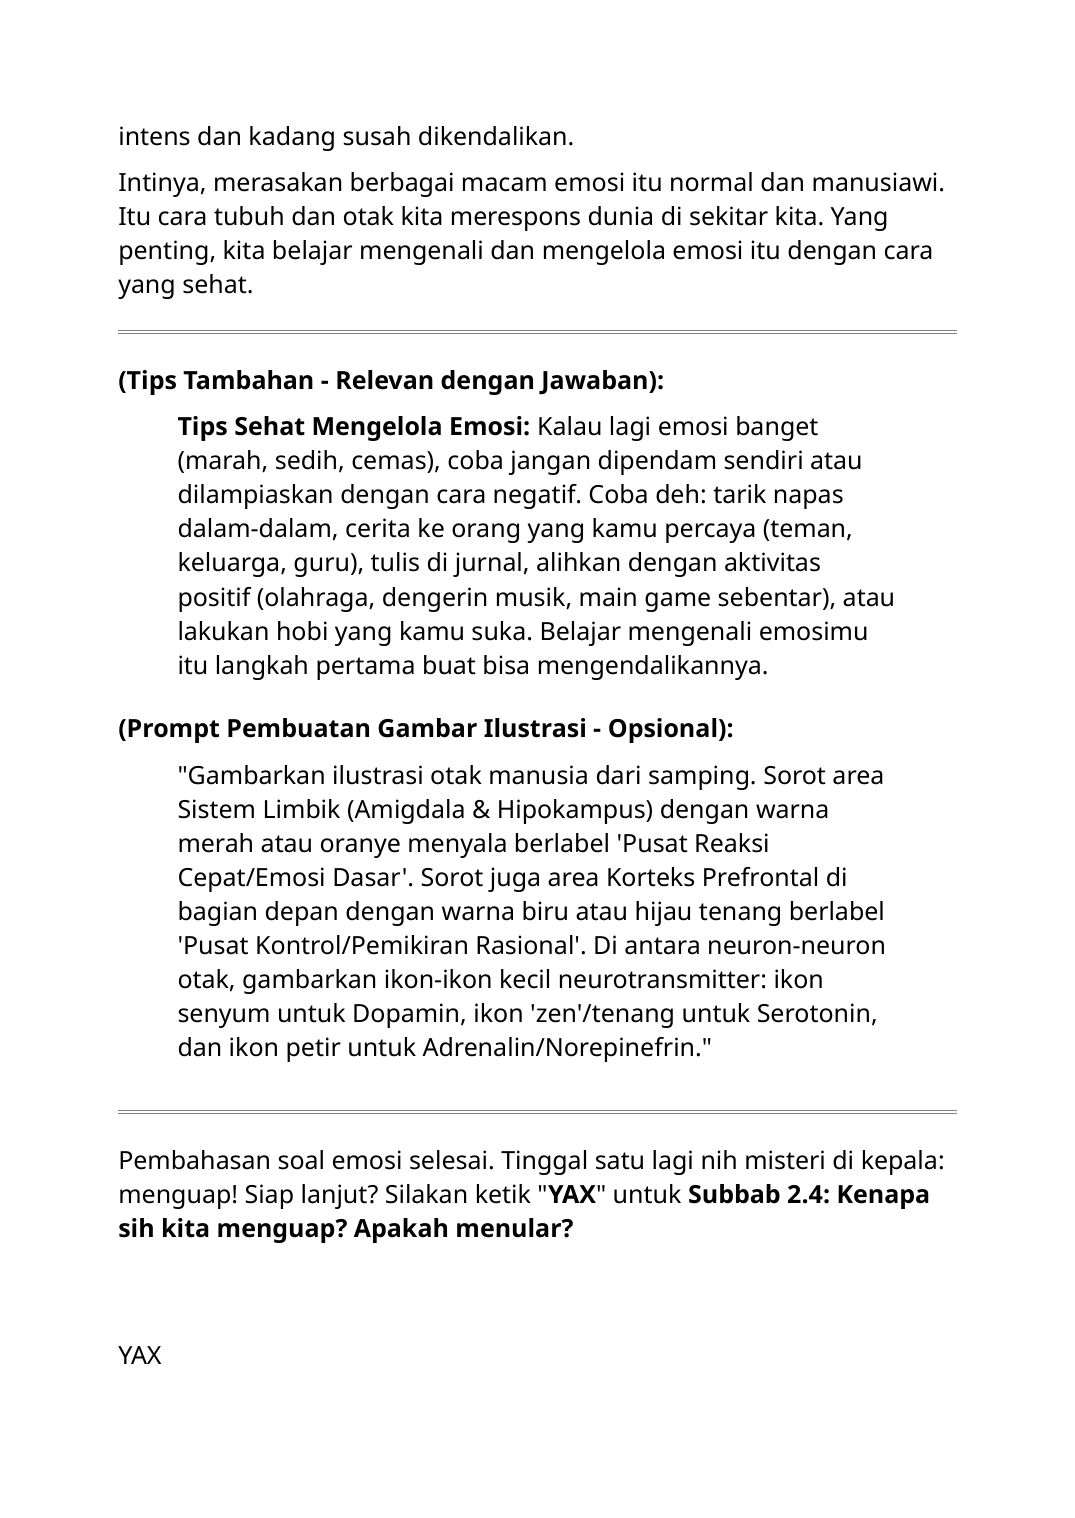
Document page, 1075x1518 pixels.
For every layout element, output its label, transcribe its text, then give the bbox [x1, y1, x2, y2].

text Intinya, merasakan berbagai macam emosi itu normal dan manusiawi. Itu cara tubuh dan otak kita merespons dunia di sekitar kita. Yang penting, kita belajar mengenali dan mengelola emosi itu dengan cara yang sehat. [118, 165, 957, 301]
text Tips Sehat Mengelola Emosi: Kalau lagi emosi banget (marah, sedih, cemas), coba jangan dipendam sendiri atau dilampiaskan dengan cara negatif. Coba deh: tarik napas dalam-dalam, cerita ke orang yang kamu percaya (teman, keluarga, guru), tulis di jurnal, alihkan dengan aktivitas positif (olahraga, dengerin musik, main game sebentar), atau lakukan hobi yang kamu suka. Belajar mengenali emosimu itu langkah pertama buat bisa mengendalikannya. [177, 409, 898, 681]
text intens dan kadang susah dikendalikan. [118, 118, 957, 152]
text "Gambarkan ilustrasi otak manusia dari samping. Sorot area Sistem Limbik (Amigdala & Hipokampus) dengan warna merah atau oranye menyala berlabel 'Pusat Reaksi Cepat/Emosi Dasar'. Sorot juga area Korteks Prefrontal di bagian depan dengan warna biru atau hijau tenang berlabel 'Pusat Kontrol/Pemikiran Rasional'. Di antara neuron-neuron otak, gambarkan ikon-ikon kecil neurotransmitter: ikon senyum untuk Dopamin, ikon 'zen'/tenang untuk Serotonin, dan ikon petir untuk Adrenalin/Norepinefrin." [177, 757, 898, 1064]
text Pembahasan soal emosi selesai. Tinggal satu lagi nih misteri di kepala: menguap! Siap lanjut? Silakan ketik "YAX" untuk Subbab 2.4: Kenapa sih kita menguap? Apakah menular? [118, 1142, 957, 1244]
text (Prompt Pembuatan Gambar Ilustrasi - Opsional): [118, 711, 957, 745]
text YAX [118, 1338, 957, 1372]
text (Tips Tambahan - Relevan dengan Jawaban): [118, 362, 957, 396]
